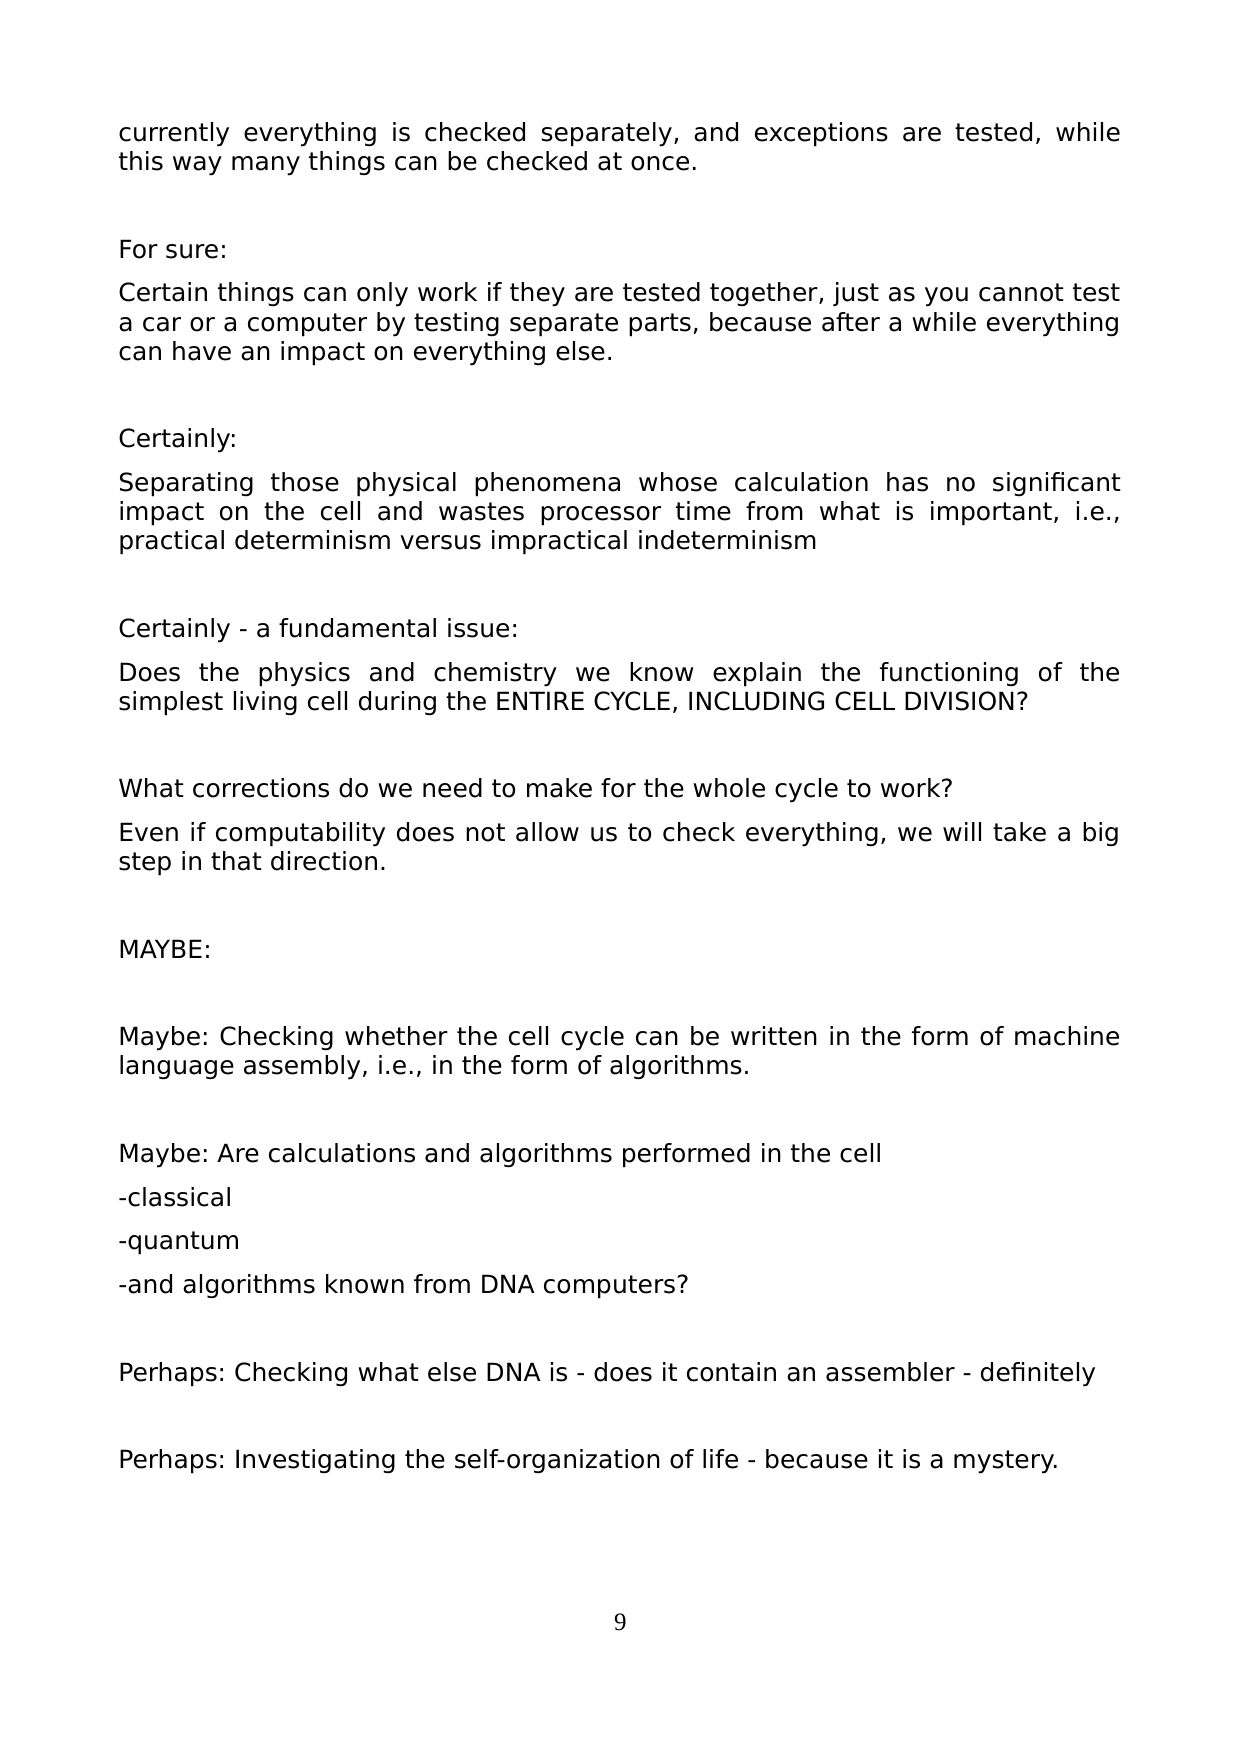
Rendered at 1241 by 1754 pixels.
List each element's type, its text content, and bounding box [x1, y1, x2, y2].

text MAYBE: [118, 935, 1122, 964]
text For sure: [118, 235, 1122, 264]
text currently everything is checked separately, and exceptions are tested, while this way many things can be checked at once. [118, 118, 1122, 176]
text -and algorithms known from DNA computers? [118, 1270, 1122, 1299]
text Certainly - a fundamental issue: [118, 614, 1122, 643]
text Even if computability does not allow us to check everything, we will take a big step in that direction. [118, 818, 1122, 876]
text Does the physics and chemistry we know explain the functioning of the simplest living cell during the ENTIRE CYCLE, INCLUDING CELL DIVISION? [118, 658, 1122, 716]
text Maybe: Are calculations and algorithms performed in the cell [118, 1139, 1122, 1168]
text Perhaps: Investigating the self-organization of life - because it is a mystery. [118, 1445, 1122, 1474]
text What corrections do we need to make for the whole cycle to work? [118, 774, 1122, 803]
text Perhaps: Checking what else DNA is - does it contain an assembler - definitely [118, 1358, 1122, 1387]
text -quantum [118, 1226, 1122, 1256]
text Certain things can only work if they are tested together, just as you cannot test a car or a computer by testing separate parts, because after a while everything can have an impact on everything else. [118, 278, 1122, 366]
text Maybe: Checking whether the cell cycle can be written in the form of machine language assembly, i.e., in the form of algorithms. [118, 1022, 1122, 1081]
text Separating those physical phenomena whose calculation has no significant impact on the cell and wastes processor time from what is important, i.e., practical determinism versus impractical indeterminism [118, 468, 1122, 556]
text Certainly: [118, 424, 1122, 453]
text -classical [118, 1183, 1122, 1212]
